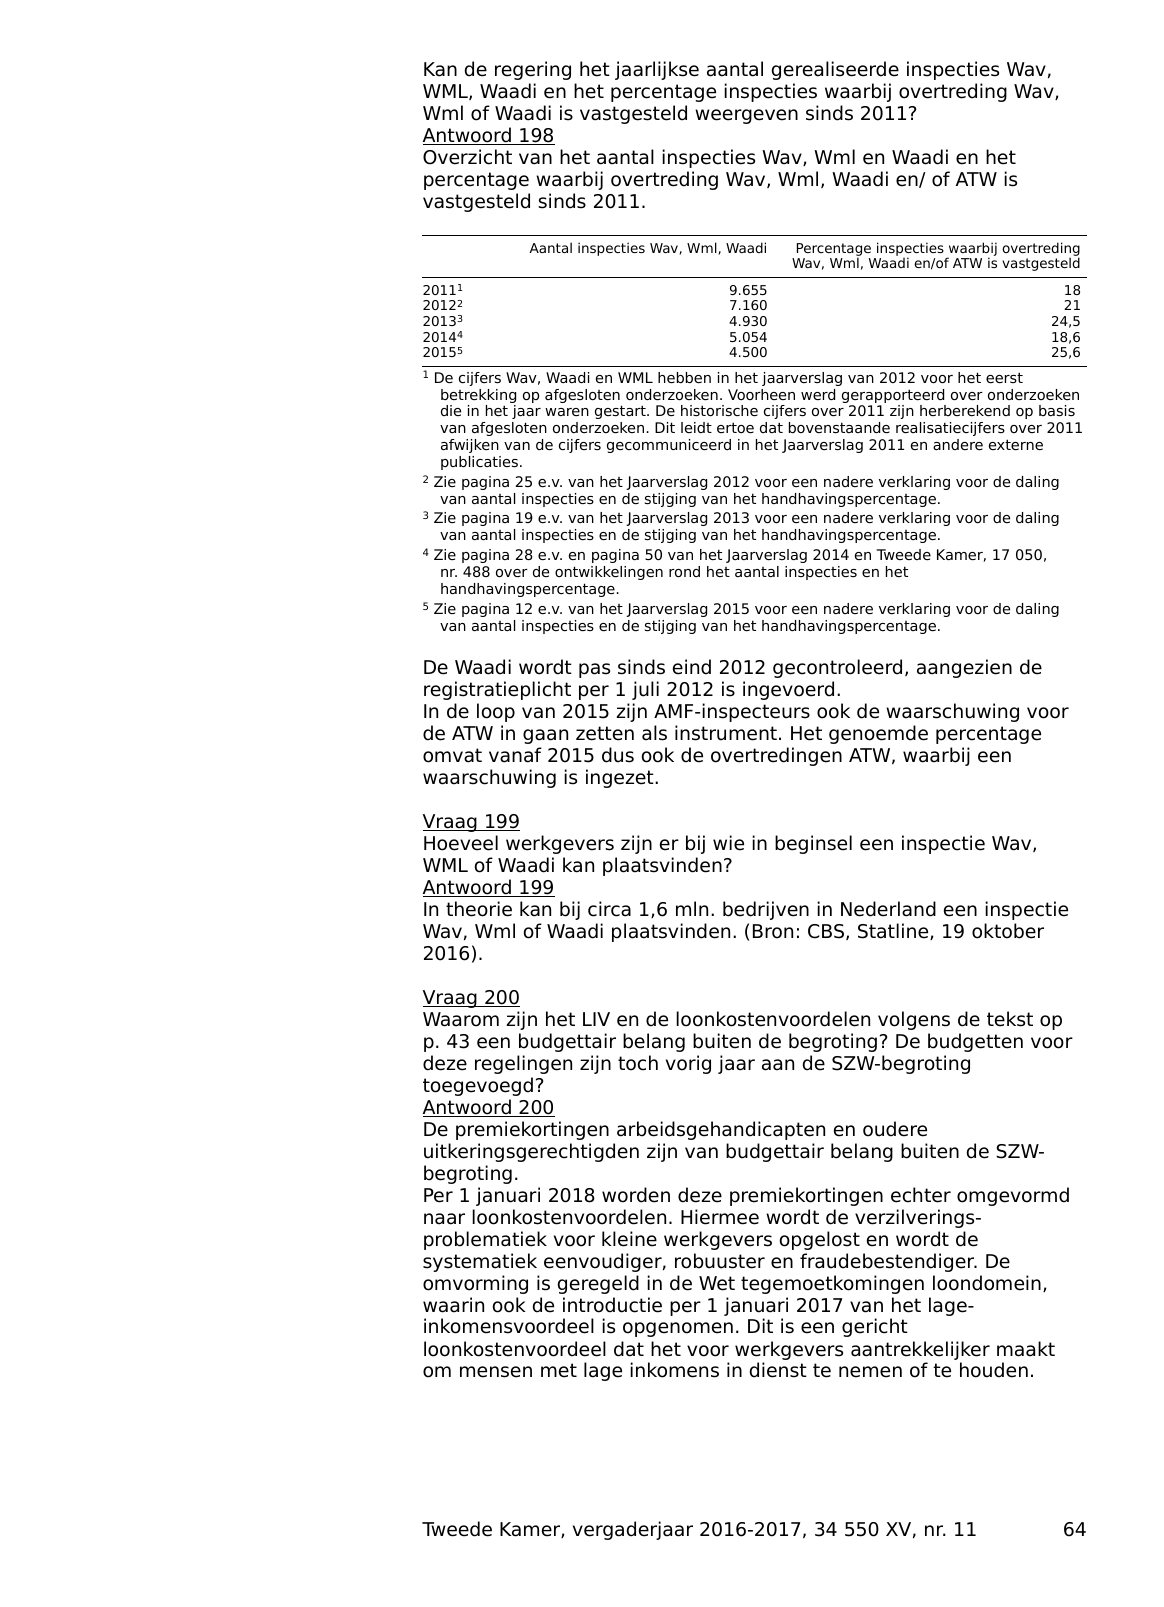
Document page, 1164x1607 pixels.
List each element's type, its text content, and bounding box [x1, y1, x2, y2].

text Waarom zijn het LIV en de loonkostenvoordelen volgens de tekst op p. 43 een budgettair belang buiten de begroting? De budgetten voor deze regelingen zijn toch vorig jaar aan de SZW-begroting toegevoegd? [422, 1009, 1087, 1097]
text In de loop van 2015 zijn AMF-inspecteurs ook de waarschuwing voor de ATW in gaan zetten als instrument. Het genoemde percentage omvat vanaf 2015 dus ook de overtredingen ATW, waarbij een waarschuwing is ingezet. [422, 701, 1087, 788]
text Per 1 januari 2018 worden deze premiekortingen echter omgevormd naar loonkostenvoordelen. Hiermee wordt de verzilverings-problematiek voor kleine werkgevers opgelost en wordt de systematiek eenvoudiger, robuuster en fraudebestendiger. De omvorming is geregeld in de Wet tegemoetkomingen loondomein, waarin ook de introductie per 1 januari 2017 van het lage-inkomensvoordeel is opgenomen. Dit is een gericht loonkostenvoordeel dat het voor werkgevers aantrekkelijker maakt om mensen met lage inkomens in dienst te nemen of te houden. [422, 1184, 1087, 1382]
table_cell 7.160 [510, 298, 773, 314]
table_cell 20122 [422, 298, 510, 314]
table_cell 21 [774, 298, 1087, 314]
table_header Aantal inspecties Wav, Wml, Waadi [510, 236, 773, 277]
table_cell 18,6 [774, 330, 1087, 345]
table_cell 20111 [422, 278, 510, 298]
table_cell 25,6 [774, 345, 1087, 366]
table_cell 4.500 [510, 345, 773, 366]
text Antwoord 200 [422, 1097, 1087, 1119]
text Kan de regering het jaarlijkse aantal gerealiseerde inspecties Wav, WML, Waadi en het percentage inspecties waarbij overtreding Wav, Wml of Waadi is vastgesteld weergeven sinds 2011? [422, 59, 1087, 125]
table_cell 20133 [422, 314, 510, 329]
text In theorie kan bij circa 1,6 mln. bedrijven in Nederland een inspectie Wav, Wml of Waadi plaatsvinden. (Bron: CBS, Statline, 19 oktober 2016). [422, 899, 1087, 964]
table_cell 5.054 [510, 330, 773, 345]
text Hoeveel werkgevers zijn er bij wie in beginsel een inspectie Wav, WML of Waadi kan plaatsvinden? [422, 833, 1087, 877]
text Overzicht van het aantal inspecties Wav, Wml en Waadi en het percentage waarbij overtreding Wav, Wml, Waadi en/ of ATW is vastgesteld sinds 2011. [422, 147, 1087, 213]
text De Waadi wordt pas sinds eind 2012 gecontroleerd, aangezien de registratieplicht per 1 juli 2012 is ingevoerd. [422, 657, 1087, 701]
table_cell 4.930 [510, 314, 773, 329]
table_cell 24,5 [774, 314, 1087, 329]
table_cell 20144 [422, 330, 510, 345]
text De premiekortingen arbeidsgehandicapten en oudere uitkeringsgerechtigden zijn van budgettair belang buiten de SZW-begroting. [422, 1119, 1087, 1184]
text Vraag 199 [422, 811, 1087, 833]
text Antwoord 199 [422, 877, 1087, 899]
table_header Percentage inspecties waarbij overtreding Wav, Wml, Waadi en/of ATW is vastgesteld [774, 236, 1087, 277]
table_cell 18 [774, 278, 1087, 298]
table_cell 1 De cijfers Wav, Waadi en WML hebben in het jaarverslag van 2012 voor het eerst betrekking op afgesloten onderzoeken. Voorheen werd gerapporteerd over onderzoeken die in het jaar waren gestart. De historische cijfers over 2011 zijn herberekend op basis van afgesloten onderzoeken. Dit leidt ertoe dat bovenstaande realisatiecijfers over 2011 afwijken van de cijfers gecommuniceerd in het Jaarverslag 2011 en andere externe publicaties. 2 Zie pagina 25 e.v. van het Jaarverslag 2012 voor een nadere verklaring voor de daling van aantal inspecties en de stijging van het handhavingspercentage. 3 Zie pagina 19 e.v. van het Jaarverslag 2013 voor een nadere verklaring voor de daling van aantal inspecties en de stijging van het handhavingspercentage. 4 Zie pagina 28 e.v. en pagina 50 van het Jaarverslag 2014 en Tweede Kamer, 17 050, nr. 488 over de ontwikkelingen rond het aantal inspecties en het handhavingspercentage. 5 Zie pagina 12 e.v. van het Jaarverslag 2015 voor een nadere verklaring voor de daling van aantal inspecties en de stijging van het handhavingspercentage. [422, 367, 1087, 634]
table_header [422, 236, 510, 277]
text Antwoord 198 [422, 125, 1087, 147]
table_cell 20155 [422, 345, 510, 366]
text Vraag 200 [422, 987, 1087, 1009]
table_cell 9.655 [510, 278, 773, 298]
